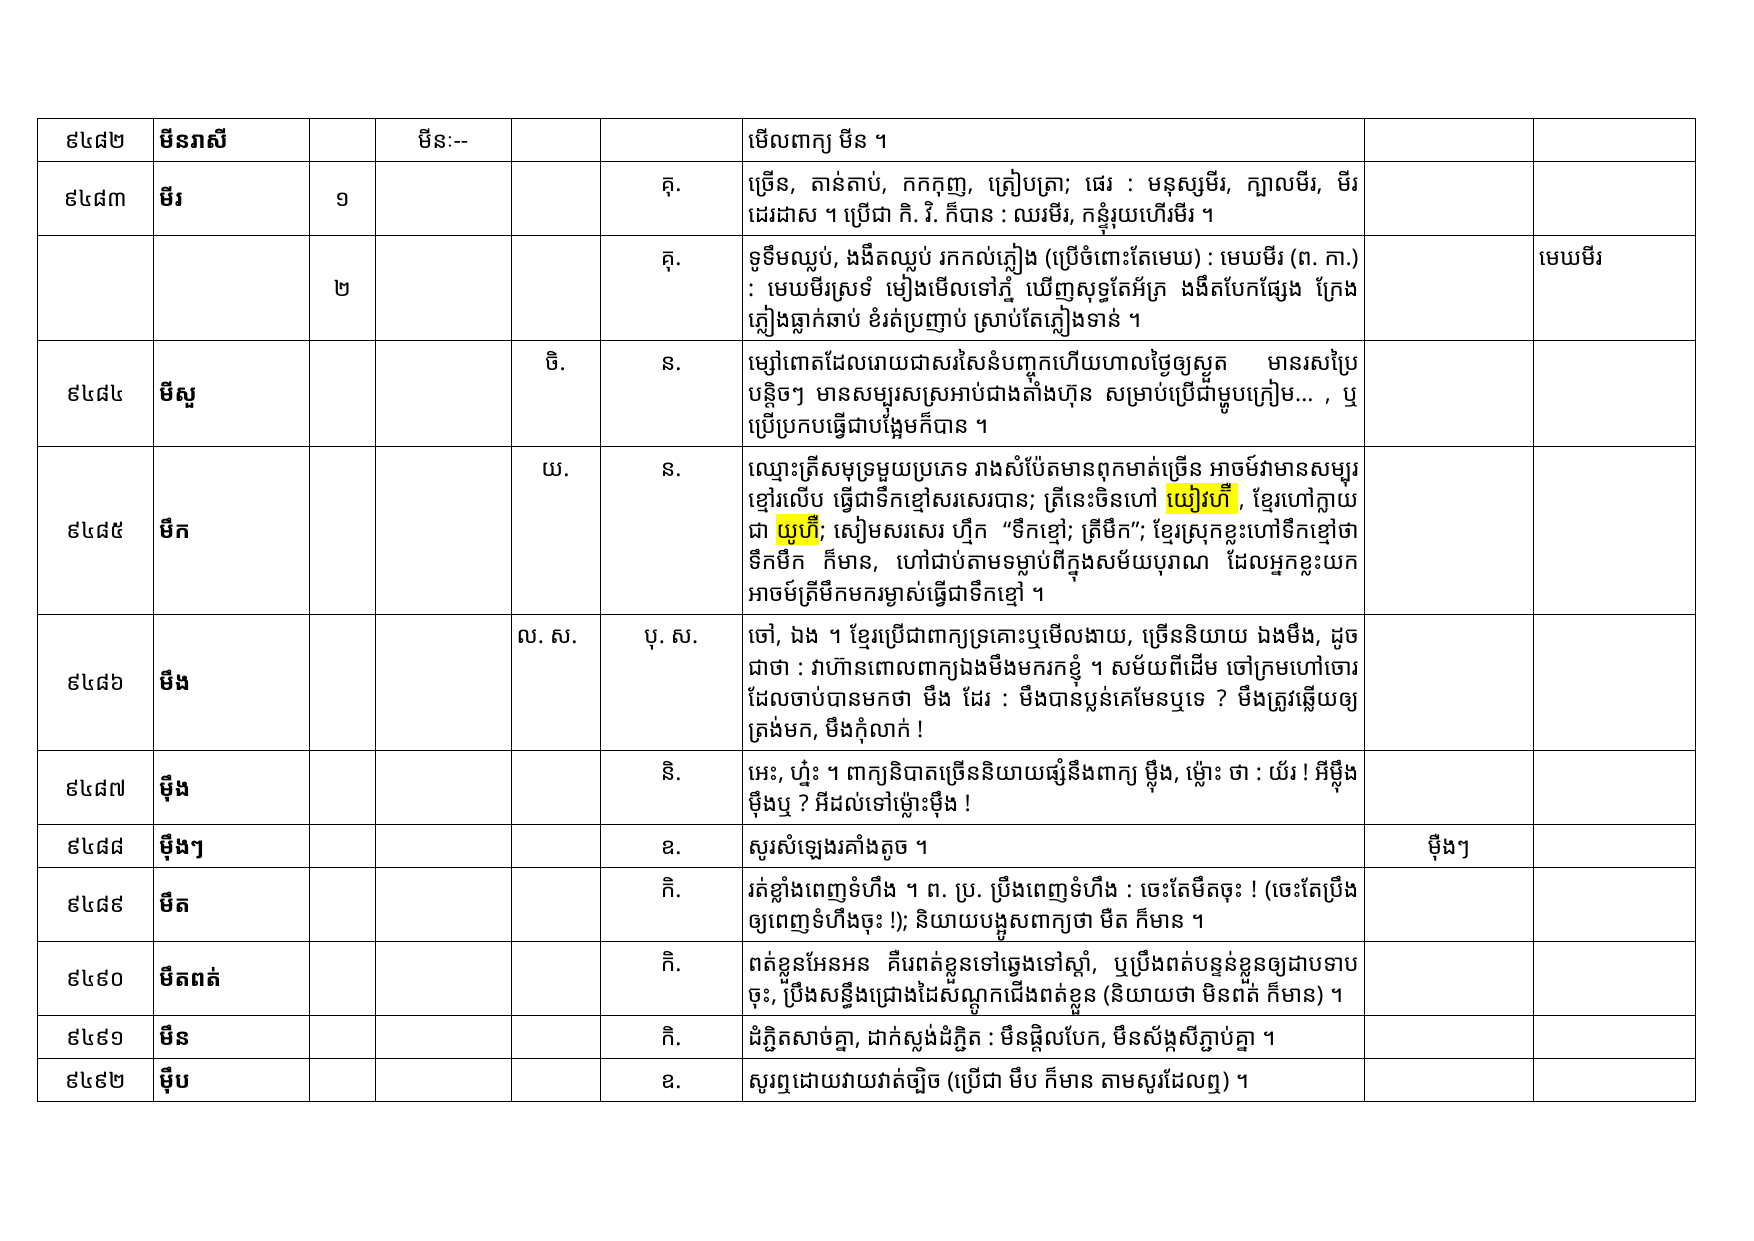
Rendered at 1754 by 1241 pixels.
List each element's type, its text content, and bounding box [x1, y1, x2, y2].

table_cell ៩៤៨៤ [38, 341, 153, 446]
table_cell [310, 119, 375, 161]
table_cell និ. [601, 751, 742, 824]
table_cell ម៉ឺង​ៗ [1365, 825, 1533, 867]
table_cell [1534, 615, 1695, 750]
table_cell [376, 341, 511, 446]
table_cell ម៉ឹង​ៗ [154, 825, 309, 867]
table_cell [1365, 236, 1533, 340]
table_cell ន. [601, 341, 742, 446]
table_cell មីនៈ-- [376, 119, 511, 161]
table_cell [512, 1059, 600, 1101]
table_cell ៩៤៨៨ [38, 825, 153, 867]
table_cell [376, 162, 511, 235]
table_cell បុ. ស. [601, 615, 742, 750]
table_cell ៩៤៨៥ [38, 447, 153, 613]
table_cell [38, 236, 153, 340]
table_cell [512, 1016, 600, 1058]
table_cell ឈ្មោះ​ត្រី​សមុទ្រ​មួយ​ប្រភេទ រាង​សំប៉ែត​មាន​ពុក​មាត់​ច្រើន អាចម៍​វា​មាន​សម្បុរ​ខ្មៅ​រលើប ធ្វើ​ជា​ទឹក​ខ្មៅ​សរសេរ​បាន; ត្រី​នេះ​ចិន​ហៅ យៀវហ៊‌ឺ , ខ្មែរ​ហៅ​ក្លាយ​ជា យូហ៊‌ឺ; សៀម​សរសេរ ហ្មឹក “ទឹក​ខ្មៅ; ត្រី​មឹក”; ខ្មែរ​ស្រុក​ខ្លះ​ហៅ​ទឹក​ខ្មៅ​ថា ទឹក​មឹក ក៏​មាន, ហៅ​ជាប់​តាម​ទម្លាប់​ពី​ក្នុង​សម័យ​បុរាណ ដែល​អ្នក​ខ្លះ​យក​អាចម៍​ត្រី​មឹក​មក​រម្ងាស់​ធ្វើ​ជា​ទឹក​ខ្មៅ ។ [743, 447, 1364, 613]
table_cell [1534, 825, 1695, 867]
table_cell [310, 825, 375, 867]
table_cell [512, 868, 600, 941]
table_cell ម៉ឹប [154, 1059, 309, 1101]
table_cell ចិ. [512, 341, 600, 446]
table_cell [376, 1059, 511, 1101]
table_cell ៩៤៩០ [38, 942, 153, 1015]
table_cell ពត់​ខ្លួន​អែនអន គឺ​រេ​ពត់​ខ្លួន​ទៅ​ឆ្វេង​ទៅ​ស្ដាំ, ឬ​ប្រឹង​ពត់​បន្ទន់​ខ្លួន​ឲ្យ​ដាប​ទាប​ចុះ, ប្រឹង​សន្ធឹង​ជ្រោង​ដៃ​សណ្ដូក​ជើង​ពត់​ខ្លួន (និយាយ​ថា មិន​ពត់ ក៏​មាន) ។ [743, 942, 1364, 1015]
table_cell ដំ​ភ្ជិត​សាច់​គ្នា, ដាក់​ស្លង់​ដំ​ភ្ជិត : មឹន​ផ្តិល​បែក, មឹន​ស័ង្កសី​ភ្ជាប់​គ្នា ។ [743, 1016, 1364, 1058]
table_cell [512, 119, 600, 161]
table_cell មឹក [154, 447, 309, 613]
table_cell មឹត [154, 868, 309, 941]
table_cell កិ. [601, 1016, 742, 1058]
table_cell មេឃ​មីរ [1534, 236, 1695, 340]
table_cell [1534, 341, 1695, 446]
table_cell [1534, 942, 1695, 1015]
table_cell [1365, 1016, 1533, 1058]
table_cell [310, 751, 375, 824]
table_cell [310, 615, 375, 750]
table_cell [376, 751, 511, 824]
table_cell [512, 825, 600, 867]
table_cell [1365, 341, 1533, 446]
table_cell [376, 615, 511, 750]
table_cell រត់​ខ្លាំង​ពេញ​ទំហឹង ។ ព. ប្រ. ប្រឹង​ពេញ​ទំហឹង : ចេះ​តែ​មឹត​ចុះ ! (ចេះ​តែ​ប្រឹង​ឲ្យ​ពេញ​ទំហឹង​ចុះ !); និយាយ​បង្អូស​ពាក្យ​ថា មឺត ក៏​មាន ។ [743, 868, 1364, 941]
table_cell មឹន [154, 1016, 309, 1058]
table_cell ៩៤៨២ [38, 119, 153, 161]
table_cell មីរ [154, 162, 309, 235]
table_cell [1534, 1059, 1695, 1101]
table_cell ចៅ, ឯង ។ ខ្មែរ​ប្រើ​ជា​ពាក្យ​ទ្រគោះ​ឬ​មើល​ងាយ, ច្រើន​និយាយ ឯង​មឹង, ដូច​ជា​ថា : វា​ហ៊ាន​ពោល​ពាក្យ​ឯង​មឹង​មក​រក​ខ្ញុំ ។ សម័យ​ពី​ដើម ចៅក្រម​ហៅ​ចោរ​ដែល​ចាប់​បាន​មក​ថា មឹង ដែរ : មឹង​បាន​ប្លន់​គេ​មែន​ឬ​ទេ ? មឹង​ត្រូវ​ឆ្លើយ​ឲ្យ​ត្រង់​មក, មឹង​កុំ​លាក់ ! [743, 615, 1364, 750]
table_cell ម្សៅ​ពោត​ដែល​រោយ​ជា​សរសៃ​នំ​បញ្ចុក​ហើយ​ហាល​ថ្ងៃ​ឲ្យ​ស្ងួត មាន​រស​ប្រៃ​បន្តិច​ៗ មាន​សម្បុរ​ស​ស្រអាប់​ជាង​តាំងហ៊ុន សម្រាប់​ប្រើ​ជា​ម្ហូប​ក្រៀម... , ឬ​ប្រើ​ប្រកប​ធ្វើ​ជា​បង្អែម​ក៏​បាន ។ [743, 341, 1364, 446]
table_cell [1365, 868, 1533, 941]
table_cell [310, 341, 375, 446]
table_cell [512, 236, 600, 340]
table_cell ៩៤៩១ [38, 1016, 153, 1058]
table_cell [376, 868, 511, 941]
table_cell [376, 447, 511, 613]
table_cell [1534, 868, 1695, 941]
table_cell ទូទឹម​ឈ្លប់, ងងឹត​ឈ្លប់ រក​កល់​ភ្លៀង (ប្រើ​ចំពោះ​តែ​មេឃ) : មេឃ​មីរ (ព. កា.) : មេឃ​មីរ​ស្រទំ មៀង​មើល​ទៅ​ភ្នំ ឃើញ​សុទ្ធ​តែ​អ័ភ្រ ងងឹត​បែក​ផ្សែង ក្រែង​ភ្លៀង​ធ្លាក់​ឆាប់ ខំ​រត់​ប្រញាប់ ស្រាប់​តែ​ភ្លៀង​ទាន់ ។ [743, 236, 1364, 340]
table_cell ល. ស. [512, 615, 600, 750]
table_cell [1534, 1016, 1695, 1058]
table_cell ៩៤៨៣ [38, 162, 153, 235]
table_cell [601, 119, 742, 161]
table_cell [1365, 447, 1533, 613]
table_cell ១ [310, 162, 375, 235]
table_cell [1534, 447, 1695, 613]
table_cell [1534, 162, 1695, 235]
table_cell កិ. [601, 942, 742, 1015]
table_cell [1365, 751, 1533, 824]
table_cell កិ. [601, 868, 742, 941]
table_cell [310, 868, 375, 941]
table_cell ២ [310, 236, 375, 340]
table_cell [154, 236, 309, 340]
table_cell [512, 942, 600, 1015]
table_cell [310, 1016, 375, 1058]
table_cell ឧ. [601, 825, 742, 867]
table_cell គុ. [601, 236, 742, 340]
table_cell [310, 447, 375, 613]
table_cell [512, 751, 600, 824]
table_cell ម៉ឹង [154, 751, 309, 824]
table_cell មឹត​ពត់ [154, 942, 309, 1015]
table_cell ឧ. [601, 1059, 742, 1101]
table_cell យ. [512, 447, 600, 613]
table_cell ៩៤៨៧ [38, 751, 153, 824]
table_cell សូរ​សំឡេង​រគាំង​តូច ។ [743, 825, 1364, 867]
table_cell ច្រើន, តាន់តាប់, កកកុញ, ត្រៀបត្រា; ផេរ : មនុស្ស​មីរ, ក្បាល​មីរ, មីរ​ដេរដាស ។ ប្រើ​ជា កិ. វិ. ក៏​បាន : ឈរ​មីរ, កន្ទុំរុយ​ហើរ​មីរ ។ [743, 162, 1364, 235]
table_cell មើល​ពាក្យ មីន ។ [743, 119, 1364, 161]
table_cell [1365, 615, 1533, 750]
table_cell អេះ, ហ្ន៎ះ ។ ពាក្យ​និបាត​ច្រើន​និយាយ​ផ្សំ​នឹង​ពាក្យ ម្ល៉ឹង, ម៉្លោះ ថា : យ័រ ! អី​ម្ល៉ឹង​ម៉ឹង​ឬ ? អី​ដល់​ទៅ​ម៉្លោះ​ម៉ឹង ! [743, 751, 1364, 824]
table_cell [1365, 942, 1533, 1015]
table_cell គុ. [601, 162, 742, 235]
table_cell មីន​រាសី [154, 119, 309, 161]
table_cell [310, 1059, 375, 1101]
table_cell ៩៤៩២ [38, 1059, 153, 1101]
table_cell [310, 942, 375, 1015]
table_cell [512, 162, 600, 235]
table_cell [376, 825, 511, 867]
table_cell [1365, 1059, 1533, 1101]
table_cell មីសួ [154, 341, 309, 446]
table_cell [1365, 162, 1533, 235]
table_cell [1534, 119, 1695, 161]
table_cell [1534, 751, 1695, 824]
table_cell មឹង [154, 615, 309, 750]
table_cell [376, 1016, 511, 1058]
table_cell [376, 236, 511, 340]
table_cell [376, 942, 511, 1015]
table_cell ៩៤៨៦ [38, 615, 153, 750]
table_cell សូរ​ឮ​ដោយ​វាយ​វាត់​ច្បិច (ប្រើ​ជា មឹប ក៏​មាន តាម​សូរ​ដែល​ឮ) ។ [743, 1059, 1364, 1101]
table_cell ៩៤៨៩ [38, 868, 153, 941]
table_cell ន. [601, 447, 742, 613]
table_cell [1365, 119, 1533, 161]
